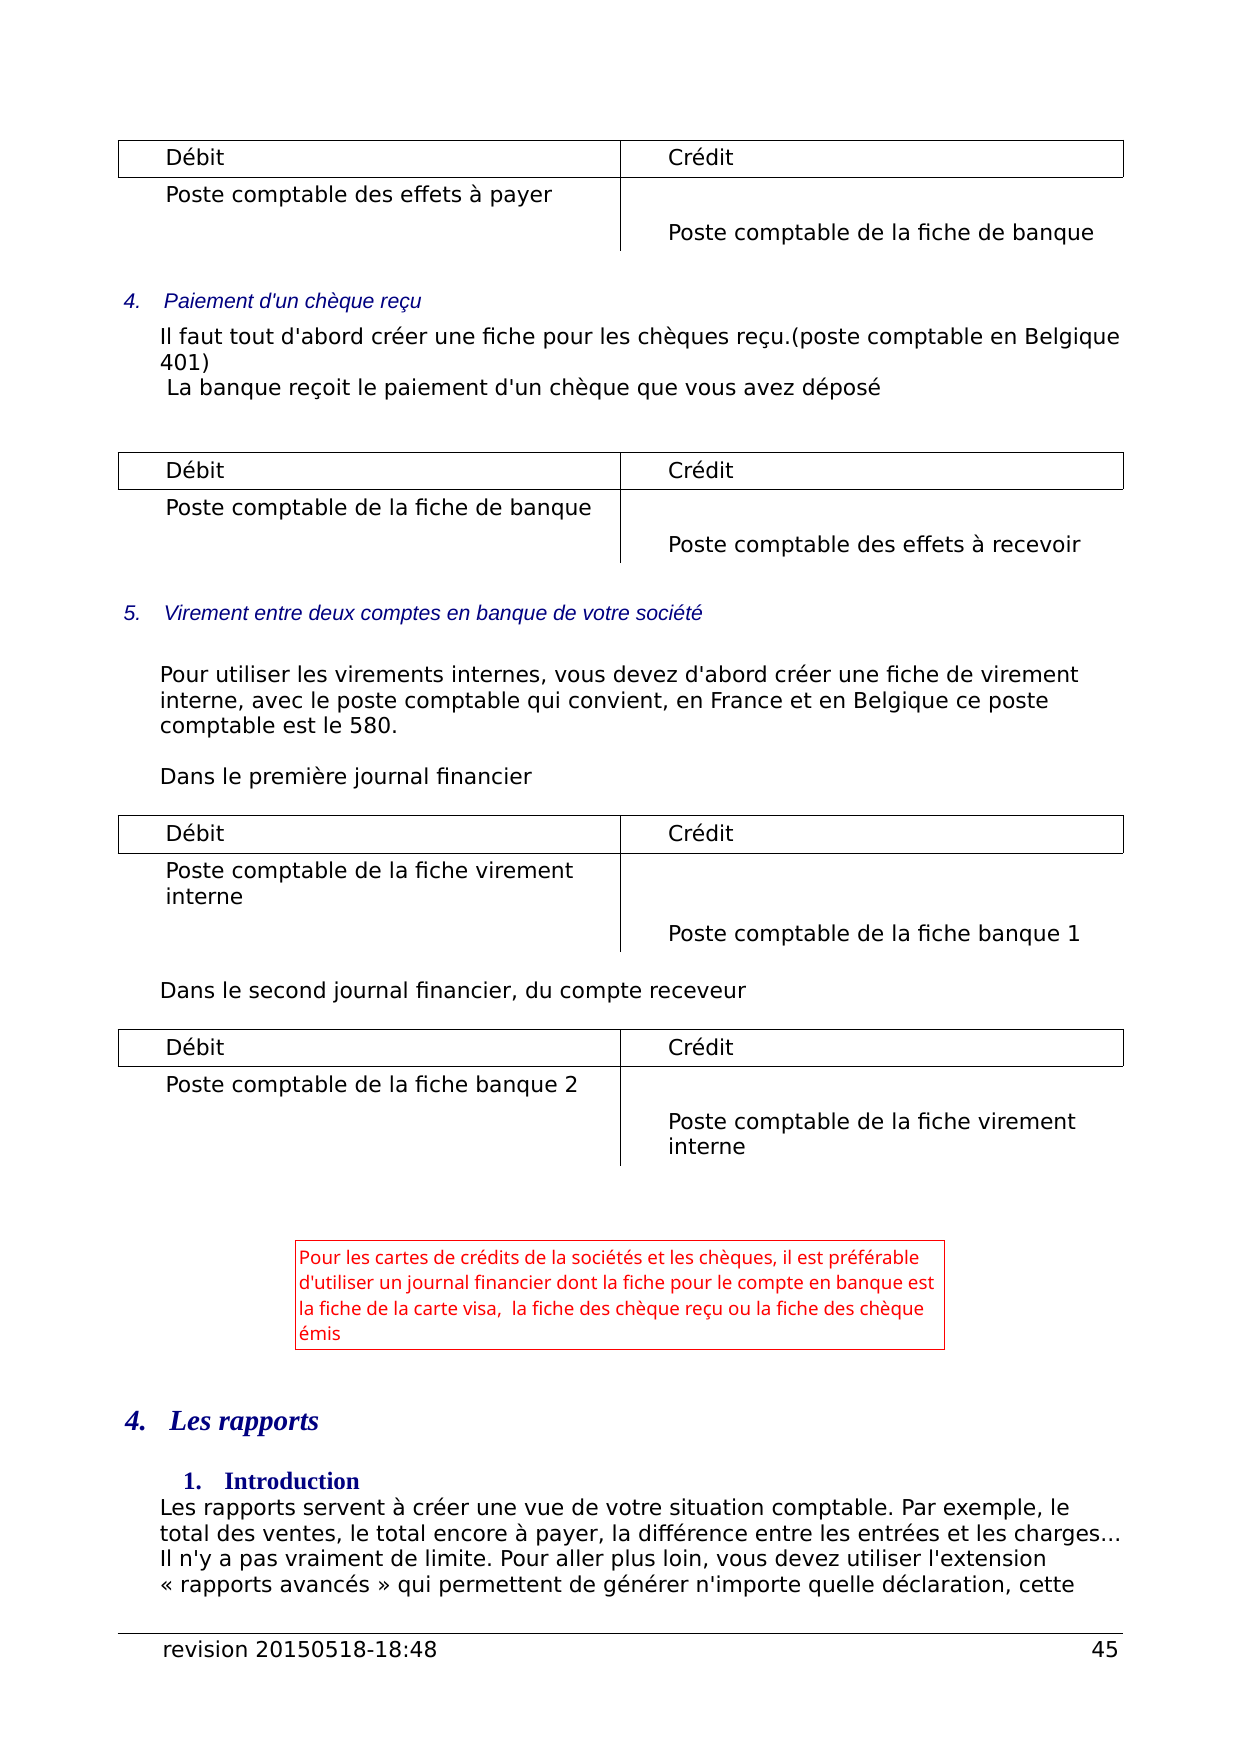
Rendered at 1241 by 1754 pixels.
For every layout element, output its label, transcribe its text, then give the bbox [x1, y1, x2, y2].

text Pour les cartes de crédits de la sociétés et les chèques, il est préférable d'utiliser un journal financier dont la fiche pour le compte en banque est la fiche de la carte visa, la fiche des chèque reçu ou la fiche des chèque émis [296, 1241, 944, 1349]
table_header Débit [119, 141, 620, 177]
table_header Débit [119, 1030, 620, 1066]
table_cell Poste comptable de la fiche virement interne [621, 1103, 1123, 1166]
subtitle Virement entre deux comptes en banque de votre société [117, 601, 1123, 625]
table_cell Poste comptable des effets à payer [118, 178, 620, 214]
table_cell Poste comptable de la fiche de banque [621, 214, 1123, 251]
subtitle Introduction [177, 1466, 1123, 1495]
table_cell [118, 214, 620, 251]
table_cell [621, 178, 1123, 214]
table_cell [621, 854, 1123, 915]
text Pour utiliser les virements internes, vous devez d'abord créer une fiche de virement interne, avec le poste comptable qui convient, en France et en Belgique ce poste comptable est le 580. [159, 662, 1123, 739]
table_header Débit [119, 453, 620, 489]
table_header Crédit [621, 816, 1123, 853]
subtitle Paiement d'un chèque reçu [117, 288, 1123, 313]
table_cell Poste comptable de la fiche banque 1 [621, 915, 1123, 952]
table_cell Poste comptable de la fiche banque 2 [118, 1067, 620, 1103]
table_header Crédit [621, 1030, 1123, 1066]
text La banque reçoit le paiement d'un chèque que vous avez déposé [159, 375, 1123, 401]
table_cell [118, 915, 620, 952]
table_header Crédit [621, 141, 1123, 177]
table_header Débit [119, 816, 620, 853]
text Il faut tout d'abord créer une fiche pour les chèques reçu.(poste comptable en Belgique 401) [159, 324, 1123, 375]
table_cell Poste comptable de la fiche virement interne [118, 854, 620, 915]
table_cell Poste comptable des effets à recevoir [621, 526, 1123, 563]
text Les rapports servent à créer une vue de votre situation comptable. Par exemple, le total des ventes, le total encore à payer, la différence entre les entrées et les charges... Il n'y a pas vraiment de limite. Pour aller plus loin, vous devez utiliser l'extension « rapports avancés » qui permettent de générer n'importe quelle déclaration, cette [159, 1495, 1123, 1597]
table_cell Poste comptable de la fiche de banque [118, 490, 620, 526]
subtitle Les rapports [117, 1403, 1123, 1437]
table_cell [118, 1103, 620, 1166]
text Dans le second journal financier, du compte receveur [159, 978, 1123, 1003]
text Dans le première journal financier [159, 764, 1123, 790]
table_header Crédit [621, 453, 1123, 489]
table_cell [621, 490, 1123, 526]
table_cell [118, 526, 620, 563]
table_cell [621, 1067, 1123, 1103]
